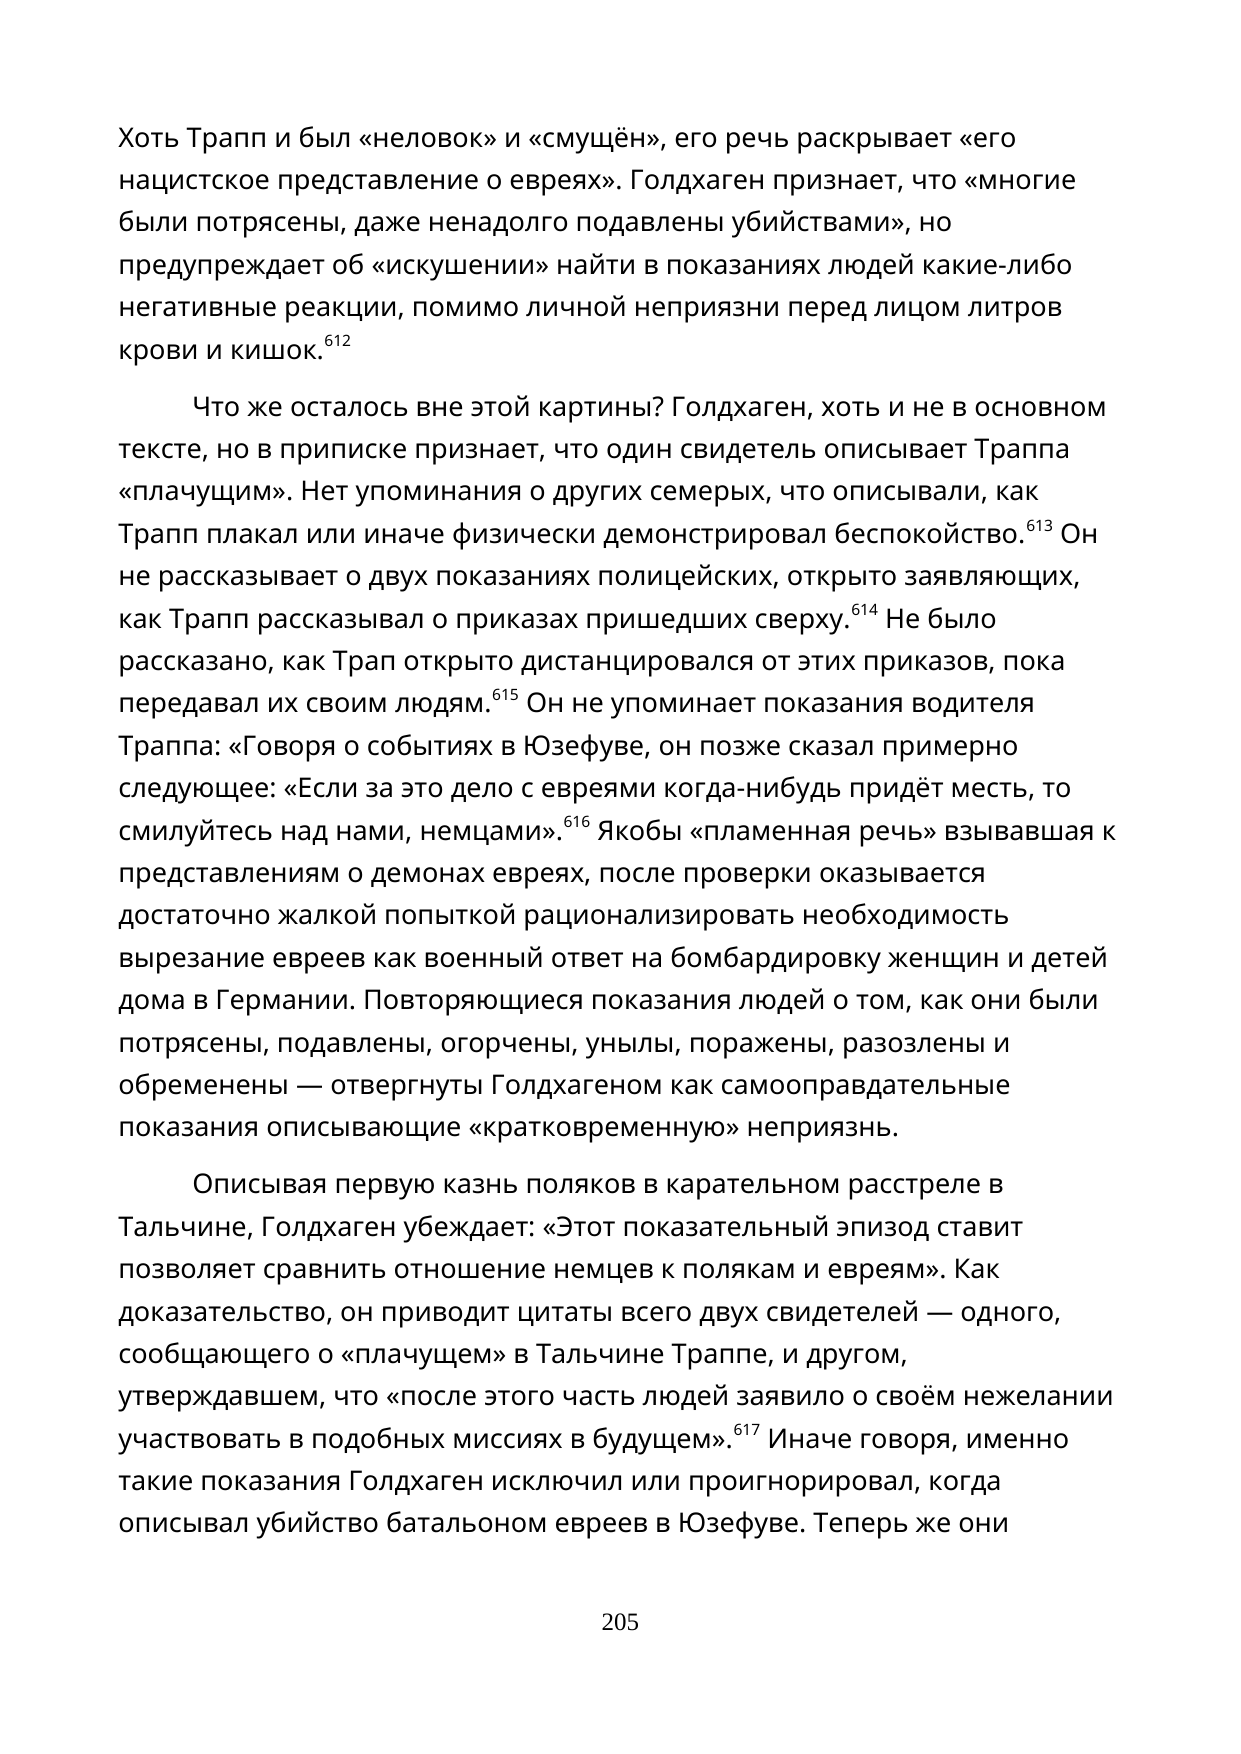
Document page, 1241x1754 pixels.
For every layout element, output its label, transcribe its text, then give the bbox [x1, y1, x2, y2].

text Что же осталось вне этой картины? Голдхаген, хоть и не в основном тексте, но в приписке признает, что один свидетель описывает Траппа «плачущим». Нет упоминания о других семерых, что описывали, как Трапп плакал или иначе физически демонстрировал беспокойство. Он не рассказывает о двух показаниях полицейских, открыто заявляющих, как Трапп рассказывал о приказах пришедших сверху. Не было рассказано, как Трап открыто дистанцировался от этих приказов, пока передавал их своим людям. Он не упоминает показания водителя Траппа: «Говоря о событиях в Юзефуве, он позже сказал примерно следующее: «Если за это дело с евреями когда-нибудь придёт месть, то смилуйтесь над нами, немцами». Якобы «пламенная речь» взывавшая к представлениям о демонах евреях, после проверки оказывается достаточно жалкой попыткой рационализировать необходимость вырезание евреев как военный ответ на бомбардировку женщин и детей дома в Германии. Повторяющиеся показания людей о том, как они были потрясены, подавлены, огорчены, унылы, поражены, разозлены и обременены — отвергнуты Голдхагеном как самооправдательные показания описывающие «кратковременную» неприязнь. [118, 387, 1122, 1145]
text Хоть Трапп и был «неловок» и «смущён», его речь раскрывает «его нацистское представление о евреях». Голдхаген признает, что «многие были потрясены, даже ненадолго подавлены убийствами», но предупреждает об «искушении» найти в показаниях людей какие-либо негативные реакции, помимо личной неприязни перед лицом литров крови и кишок. [118, 118, 1122, 367]
text Описывая первую казнь поляков в карательном расстреле в Тальчине, Голдхаген убеждает: «Этот показательный эпизод ставит позволяет сравнить отношение немцев к полякам и евреям». Как доказательство, он приводит цитаты всего двух свидетелей — одного, сообщающего о «плачущем» в Тальчине Траппе, и другом, утверждавшем, что «после этого часть людей заявило о своём нежелании участвовать в подобных миссиях в будущем». Иначе говоря, именно такие показания Голдхаген исключил или проигнорировал, когда описывал убийство батальоном евреев в Юзефуве. Теперь же они [118, 1165, 1122, 1541]
